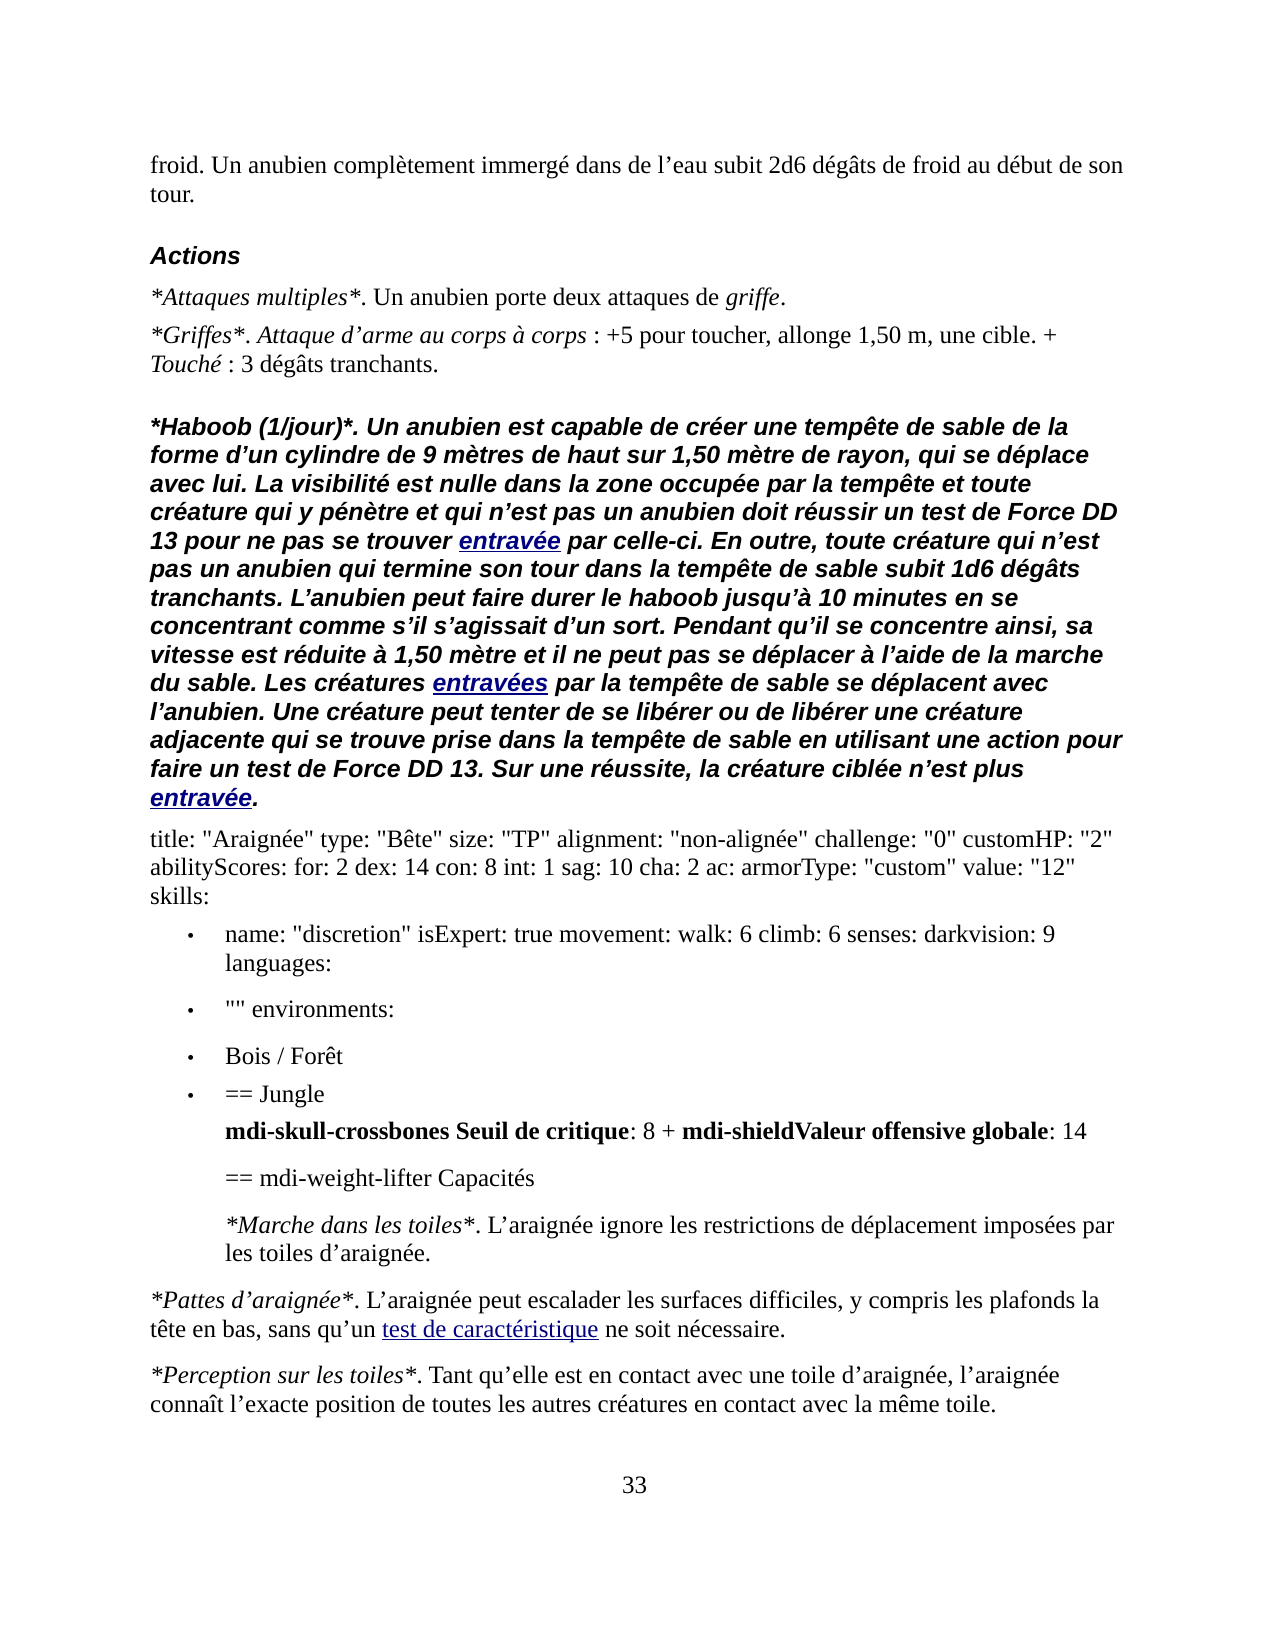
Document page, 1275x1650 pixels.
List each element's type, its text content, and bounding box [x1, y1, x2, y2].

text froid. Un anubien complètement immergé dans de l’eau subit 2d6 dégâts de froid au début de son tour. [150, 150, 1125, 207]
text *Griffes*. Attaque d’arme au corps à corps : +5 pour toucher, allonge 1,50 m, une cible. + Touché : 3 dégâts tranchants. [150, 320, 1125, 378]
text *Pattes d’araignée*. L’araignée peut escalader les surfaces difficiles, y compris les plafonds la tête en bas, sans qu’un test de caractéristique ne soit nécessaire. [150, 1285, 1125, 1343]
list == mdi-weight-lifter Capacités [187, 1163, 1125, 1192]
list name: "discretion" isExpert: true movement: walk: 6 climb: 6 senses: darkvision: 9 languages: [187, 919, 1125, 976]
subtitle Actions [150, 241, 1125, 270]
text title: "Araignée" type: "Bête" size: "TP" alignment: "non-alignée" challenge: "0" customHP: "2" abilityScores: for: 2 dex: 14 con: 8 int: 1 sag: 10 cha: 2 ac: armorType: "custom" value: "12" skills: [150, 824, 1125, 910]
list mdi-skull-crossbones Seuil de critique: 8 + mdi-shieldValeur offensive globale: 14 [187, 1116, 1125, 1145]
list Bois / Forêt [187, 1041, 1125, 1070]
text *Perception sur les toiles*. Tant qu’elle est en contact avec une toile d’araignée, l’araignée connaît l’exacte position de toutes les autres créatures en contact avec la même toile. [150, 1361, 1125, 1418]
text *Attaques multiples*. Un anubien porte deux attaques de griffe. [150, 282, 1125, 311]
list *Marche dans les toiles*. L’araignée ignore les restrictions de déplacement imposées par les toiles d’araignée. [187, 1210, 1125, 1267]
list "" environments: [187, 994, 1125, 1023]
subtitle *Haboob (1/jour)*. Un anubien est capable de créer une tempête de sable de la forme d’un cylindre de 9 mètres de haut sur 1,50 mètre de rayon, qui se déplace avec lui. La visibilité est nulle dans la zone occupée par la tempête et toute créature qui y pénètre et qui n’est pas un anubien doit réussir un test de Force DD 13 pour ne pas se trouver entravée par celle-ci. En outre, toute créature qui n’est pas un anubien qui termine son tour dans la tempête de sable subit 1d6 dégâts tranchants. L’anubien peut faire durer le haboob jusqu’à 10 minutes en se concentrant comme s’il s’agissait d’un sort. Pendant qu’il se concentre ainsi, sa vitesse est réduite à 1,50 mètre et il ne peut pas se déplacer à l’aide de la marche du sable. Les créatures entravées par la tempête de sable se déplacent avec l’anubien. Une créature peut tenter de se libérer ou de libérer une créature adjacente qui se trouve prise dans la tempête de sable en utilisant une action pour faire un test de Force DD 13. Sur une réussite, la créature ciblée n’est plus entravée. [150, 412, 1125, 811]
list == Jungle [187, 1079, 1125, 1107]
